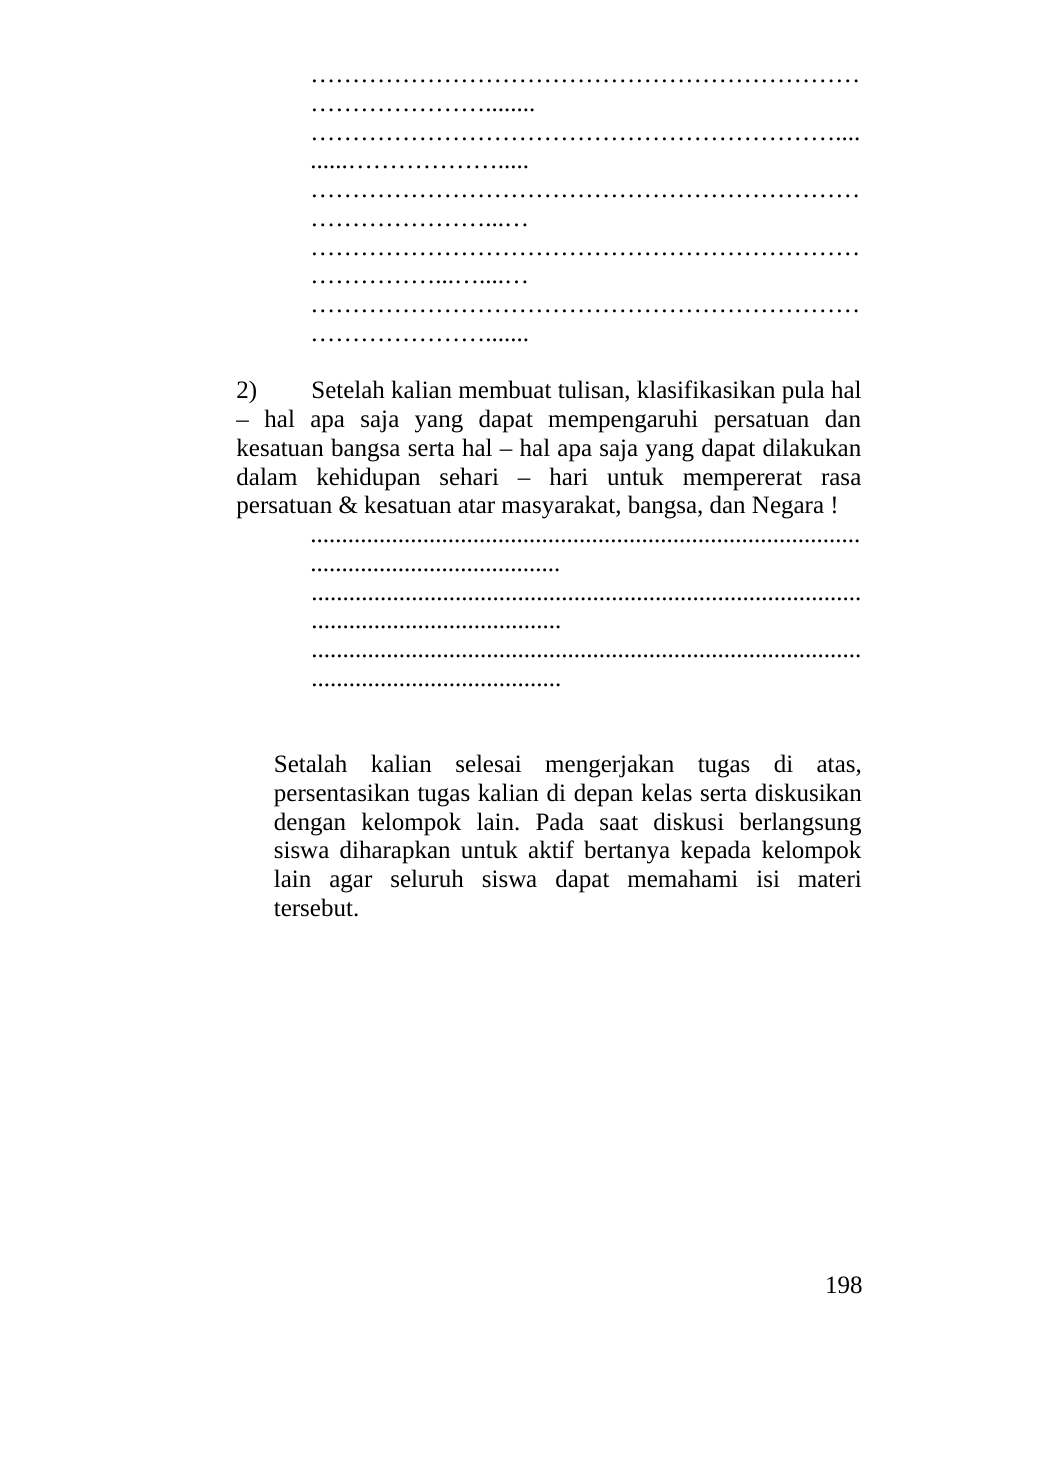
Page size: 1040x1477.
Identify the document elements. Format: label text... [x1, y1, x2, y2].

list ……………………………………………………………………………...… [310, 174, 862, 232]
list ……………………………………………………………………………....... [310, 289, 862, 347]
list ................................................................................................................................ [274, 634, 862, 692]
list ................................................................................................................................ [274, 577, 862, 634]
list Setalah kalian selesai mengerjakan tugas di atas, persentasikan tugas kalian di depan kelas serta diskusikan dengan kelompok lain. Pada saat diskusi berlangsung siswa diharapkan untuk aktif bertanya kepada kelompok lain agar seluruh siswa dapat memahami isi materi tersebut. [274, 749, 862, 922]
list ………………………………………………………..........………………..... [310, 117, 862, 174]
list ………………………………………………………………………...…....… [310, 232, 862, 289]
list Setelah kalian membuat tulisan, klasifikasikan pula hal – hal apa saja yang dapat mempengaruhi persatuan dan kesatuan bangsa serta hal – hal apa saja yang dapat dilakukan dalam kehidupan sehari – hari untuk mempererat rasa persatuan & kesatuan atar masyarakat, bangsa, dan Negara ! [236, 375, 862, 519]
list ................................................................................................................................ [310, 519, 862, 577]
list ……………………………………………………………………………........ [310, 59, 862, 117]
